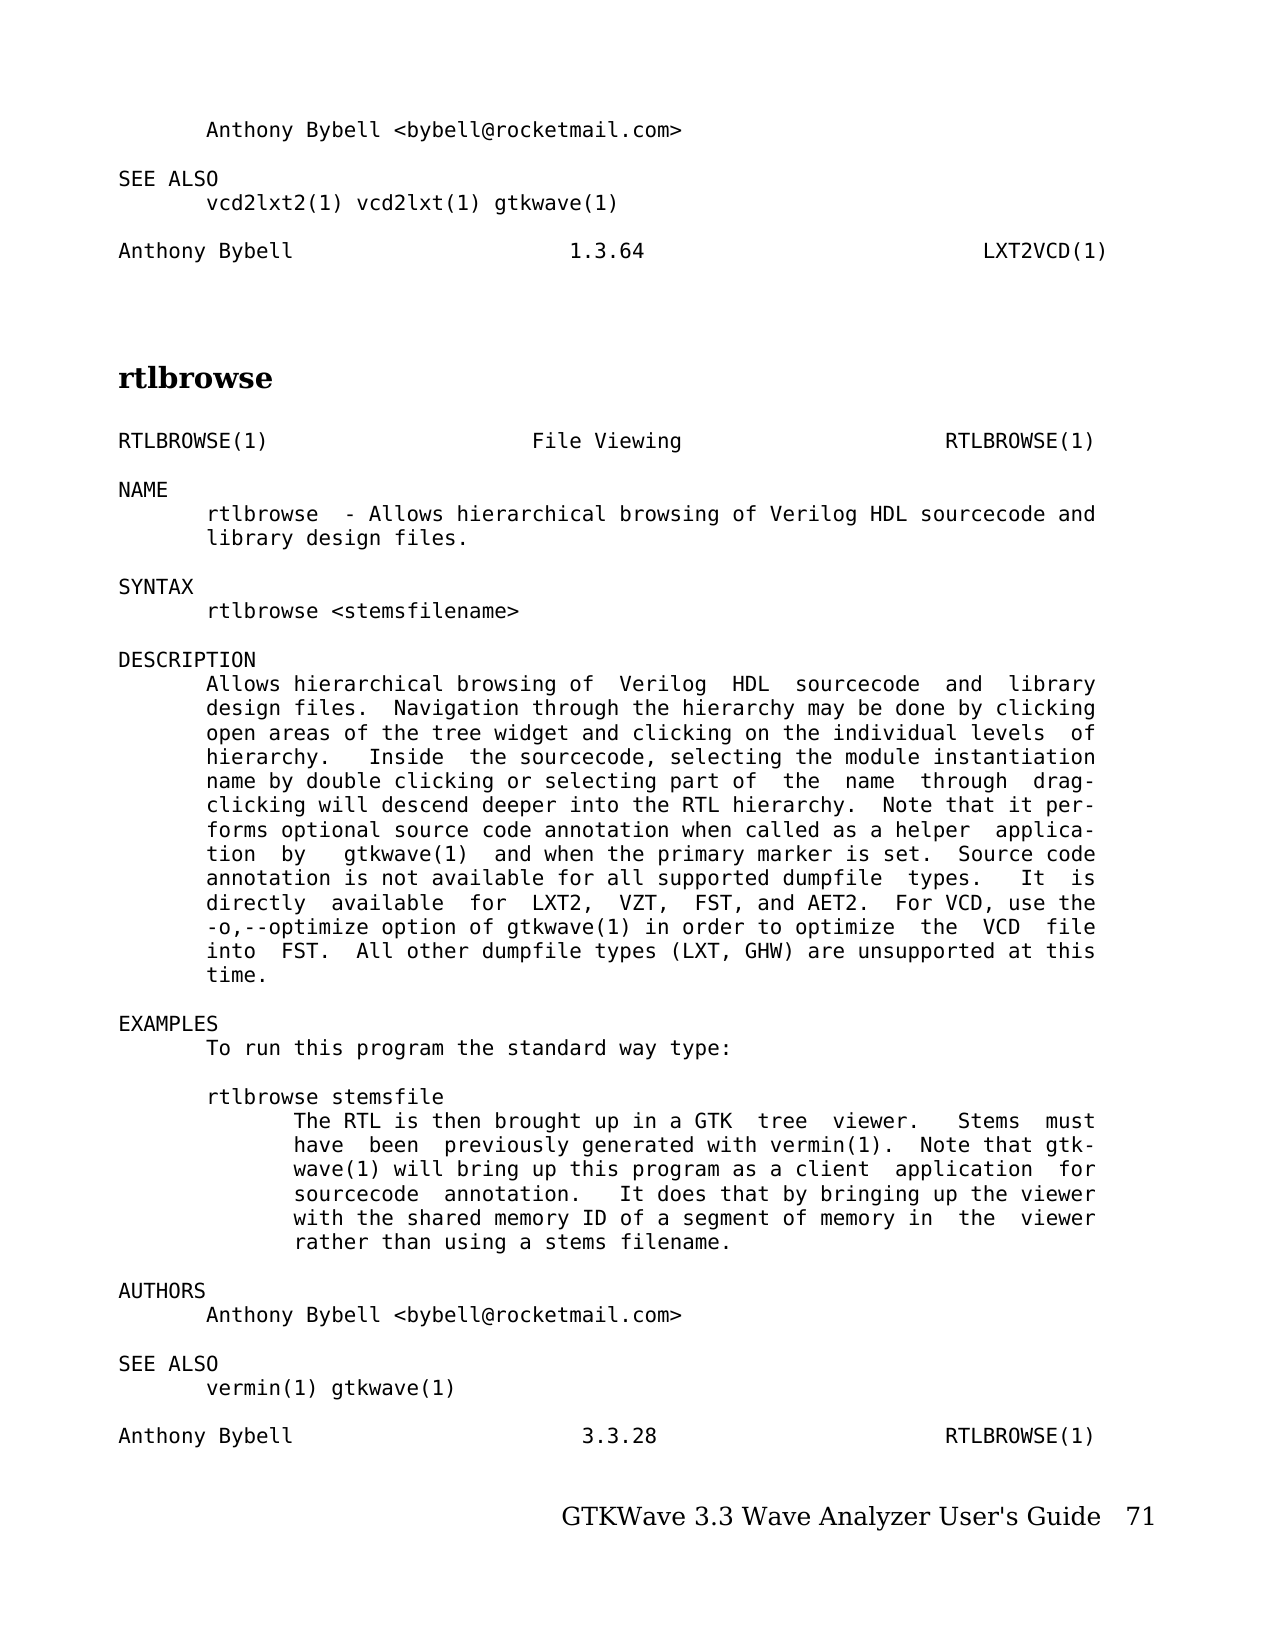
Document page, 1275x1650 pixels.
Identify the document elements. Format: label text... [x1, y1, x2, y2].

text To run this program the standard way type: [118, 1036, 1157, 1060]
text rtlbrowse - Allows hierarchical browsing of Verilog HDL sourcecode and [118, 502, 1157, 526]
text open areas of the tree widget and clicking on the individual levels of [118, 721, 1157, 745]
text SEE ALSO [118, 167, 1157, 191]
text directly available for LXT2, VZT, FST, and AET2. For VCD, use the [118, 891, 1157, 915]
text forms optional source code annotation when called as a helper applica- [118, 818, 1157, 842]
text rtlbrowse [118, 361, 1157, 395]
text Anthony Bybell <bybell@rocketmail.com> [118, 118, 1157, 142]
text clicking will descend deeper into the RTL hierarchy. Note that it per- [118, 793, 1157, 818]
text rtlbrowse <stemsfilename> [118, 599, 1157, 623]
text wave(1) will bring up this program as a client application for [118, 1157, 1157, 1182]
text design files. Navigation through the hierarchy may be done by clicking [118, 696, 1157, 721]
text library design files. [118, 526, 1157, 551]
text have been previously generated with vermin(1). Note that gtk- [118, 1133, 1157, 1157]
text DESCRIPTION [118, 648, 1157, 672]
text NAME [118, 478, 1157, 502]
text EXAMPLES [118, 1012, 1157, 1036]
text vermin(1) gtkwave(1) [118, 1376, 1157, 1400]
text tion by gtkwave(1) and when the primary marker is set. Source code [118, 842, 1157, 866]
text hierarchy. Inside the sourcecode, selecting the module instantiation [118, 745, 1157, 769]
text time. [118, 963, 1157, 988]
text SEE ALSO [118, 1352, 1157, 1376]
text rtlbrowse stemsfile [118, 1085, 1157, 1109]
text with the shared memory ID of a segment of memory in the viewer [118, 1206, 1157, 1230]
text into FST. All other dumpfile types (LXT, GHW) are unsupported at this [118, 939, 1157, 963]
text annotation is not available for all supported dumpfile types. It is [118, 866, 1157, 891]
text rather than using a stems filename. [118, 1230, 1157, 1254]
text Anthony Bybell 1.3.64 LXT2VCD(1) [118, 239, 1157, 264]
text vcd2lxt2(1) vcd2lxt(1) gtkwave(1) [118, 191, 1157, 215]
text -o,--optimize option of gtkwave(1) in order to optimize the VCD file [118, 915, 1157, 939]
text sourcecode annotation. It does that by bringing up the viewer [118, 1182, 1157, 1206]
text SYNTAX [118, 575, 1157, 599]
text name by double clicking or selecting part of the name through drag- [118, 769, 1157, 793]
text Anthony Bybell <bybell@rocketmail.com> [118, 1303, 1157, 1327]
text RTLBROWSE(1) File Viewing RTLBROWSE(1) [118, 429, 1157, 454]
text The RTL is then brought up in a GTK tree viewer. Stems must [118, 1109, 1157, 1133]
text Allows hierarchical browsing of Verilog HDL sourcecode and library [118, 672, 1157, 696]
text Anthony Bybell 3.3.28 RTLBROWSE(1) [118, 1424, 1157, 1449]
text AUTHORS [118, 1279, 1157, 1303]
